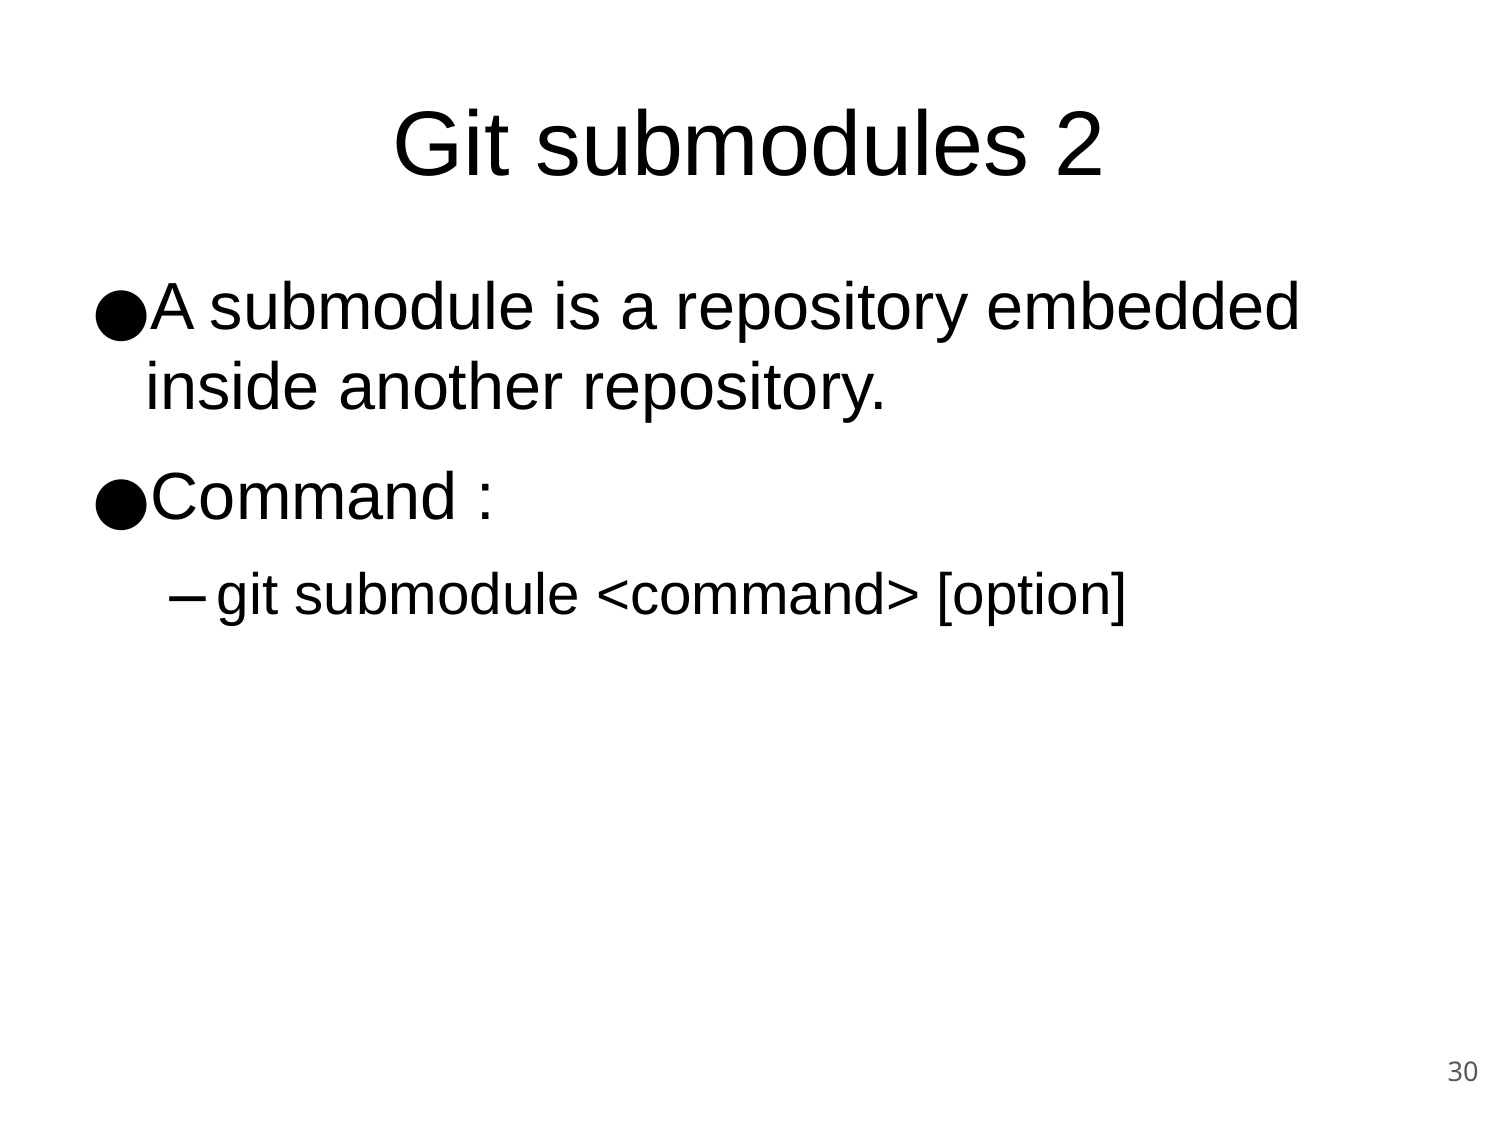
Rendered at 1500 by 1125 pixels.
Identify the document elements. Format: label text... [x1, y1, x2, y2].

text_box Git submodules 2 [74, 44, 1425, 233]
text_box A submodule is a repository embedded inside another repository. Command : git submodule <command> [option] [74, 263, 1425, 916]
slide_number [1403, 1038, 1494, 1125]
